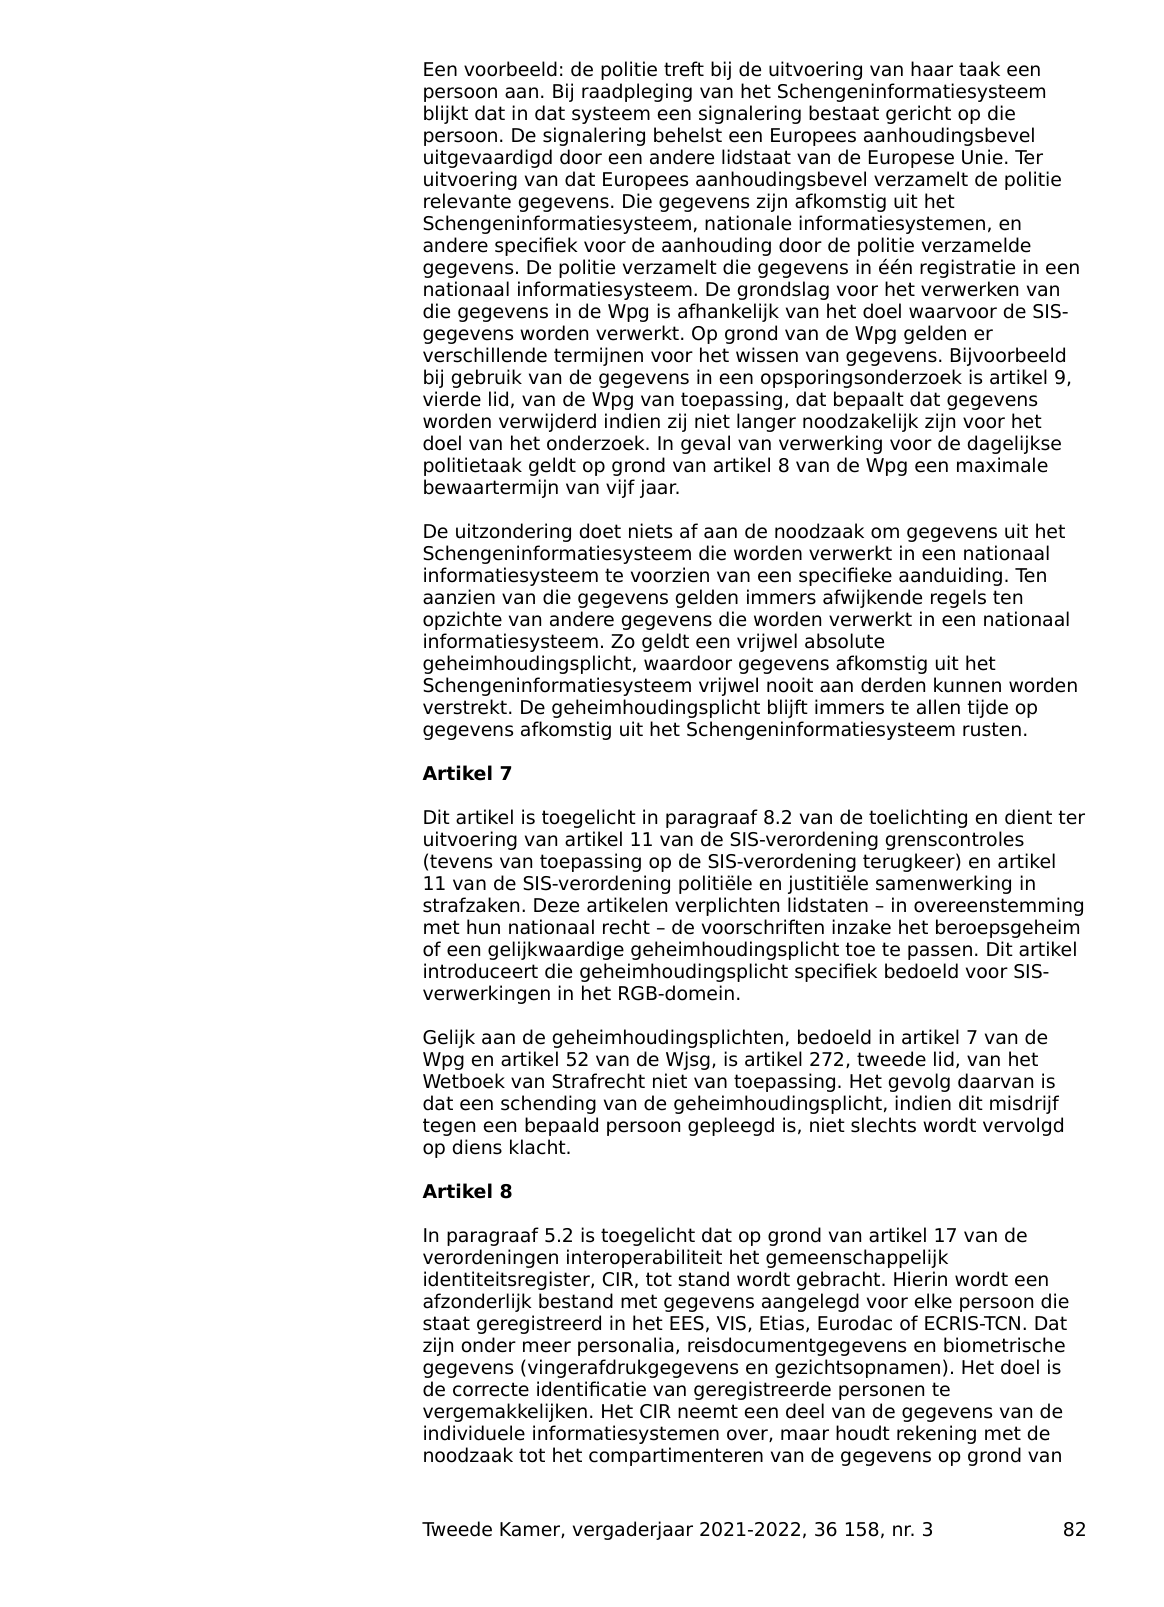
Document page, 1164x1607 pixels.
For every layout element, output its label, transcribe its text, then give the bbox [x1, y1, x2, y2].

text De uitzondering doet niets af aan de noodzaak om gegevens uit het Schengeninformatiesysteem die worden verwerkt in een nationaal informatiesysteem te voorzien van een specifieke aanduiding. Ten aanzien van die gegevens gelden immers afwijkende regels ten opzichte van andere gegevens die worden verwerkt in een nationaal informatiesysteem. Zo geldt een vrijwel absolute geheimhoudingsplicht, waardoor gegevens afkomstig uit het Schengeninformatiesysteem vrijwel nooit aan derden kunnen worden verstrekt. De geheimhoudingsplicht blijft immers te allen tijde op gegevens afkomstig uit het Schengeninformatiesysteem rusten. [422, 521, 1087, 741]
text Een voorbeeld: de politie treft bij de uitvoering van haar taak een persoon aan. Bij raadpleging van het Schengeninformatiesysteem blijkt dat in dat systeem een signalering bestaat gericht op die persoon. De signalering behelst een Europees aanhoudingsbevel uitgevaardigd door een andere lidstaat van de Europese Unie. Ter uitvoering van dat Europees aanhoudingsbevel verzamelt de politie relevante gegevens. Die gegevens zijn afkomstig uit het Schengeninformatiesysteem, nationale informatiesystemen, en andere specifiek voor de aanhouding door de politie verzamelde gegevens. De politie verzamelt die gegevens in één registratie in een nationaal informatiesysteem. De grondslag voor het verwerken van die gegevens in de Wpg is afhankelijk van het doel waarvoor de SIS-gegevens worden verwerkt. Op grond van de Wpg gelden er verschillende termijnen voor het wissen van gegevens. Bijvoorbeeld bij gebruik van de gegevens in een opsporingsonderzoek is artikel 9, vierde lid, van de Wpg van toepassing, dat bepaalt dat gegevens worden verwijderd indien zij niet langer noodzakelijk zijn voor het doel van het onderzoek. In geval van verwerking voor de dagelijkse politietaak geldt op grond van artikel 8 van de Wpg een maximale bewaartermijn van vijf jaar. [422, 59, 1087, 499]
subtitle Artikel 7 [422, 763, 1087, 785]
subtitle Artikel 8 [422, 1181, 1087, 1203]
text Gelijk aan de geheimhoudingsplichten, bedoeld in artikel 7 van de Wpg en artikel 52 van de Wjsg, is artikel 272, tweede lid, van het Wetboek van Strafrecht niet van toepassing. Het gevolg daarvan is dat een schending van de geheimhoudingsplicht, indien dit misdrijf tegen een bepaald persoon gepleegd is, niet slechts wordt vervolgd op diens klacht. [422, 1027, 1087, 1159]
text Dit artikel is toegelicht in paragraaf 8.2 van de toelichting en dient ter uitvoering van artikel 11 van de SIS-verordening grenscontroles (tevens van toepassing op de SIS-verordening terugkeer) en artikel 11 van de SIS-verordening politiële en justitiële samenwerking in strafzaken. Deze artikelen verplichten lidstaten – in overeenstemming met hun nationaal recht – de voorschriften inzake het beroepsgeheim of een gelijkwaardige geheimhoudingsplicht toe te passen. Dit artikel introduceert die geheimhoudingsplicht specifiek bedoeld voor SIS-verwerkingen in het RGB-domein. [422, 807, 1087, 1005]
text In paragraaf 5.2 is toegelicht dat op grond van artikel 17 van de verordeningen interoperabiliteit het gemeenschappelijk identiteitsregister, CIR, tot stand wordt gebracht. Hierin wordt een afzonderlijk bestand met gegevens aangelegd voor elke persoon die staat geregistreerd in het EES, VIS, Etias, Eurodac of ECRIS-TCN. Dat zijn onder meer personalia, reisdocumentgegevens en biometrische gegevens (vingerafdrukgegevens en gezichtsopnamen). Het doel is de correcte identificatie van geregistreerde personen te vergemakkelijken. Het CIR neemt een deel van de gegevens van de individuele informatiesystemen over, maar houdt rekening met de noodzaak tot het compartimenteren van de gegevens op grond van [422, 1225, 1087, 1467]
